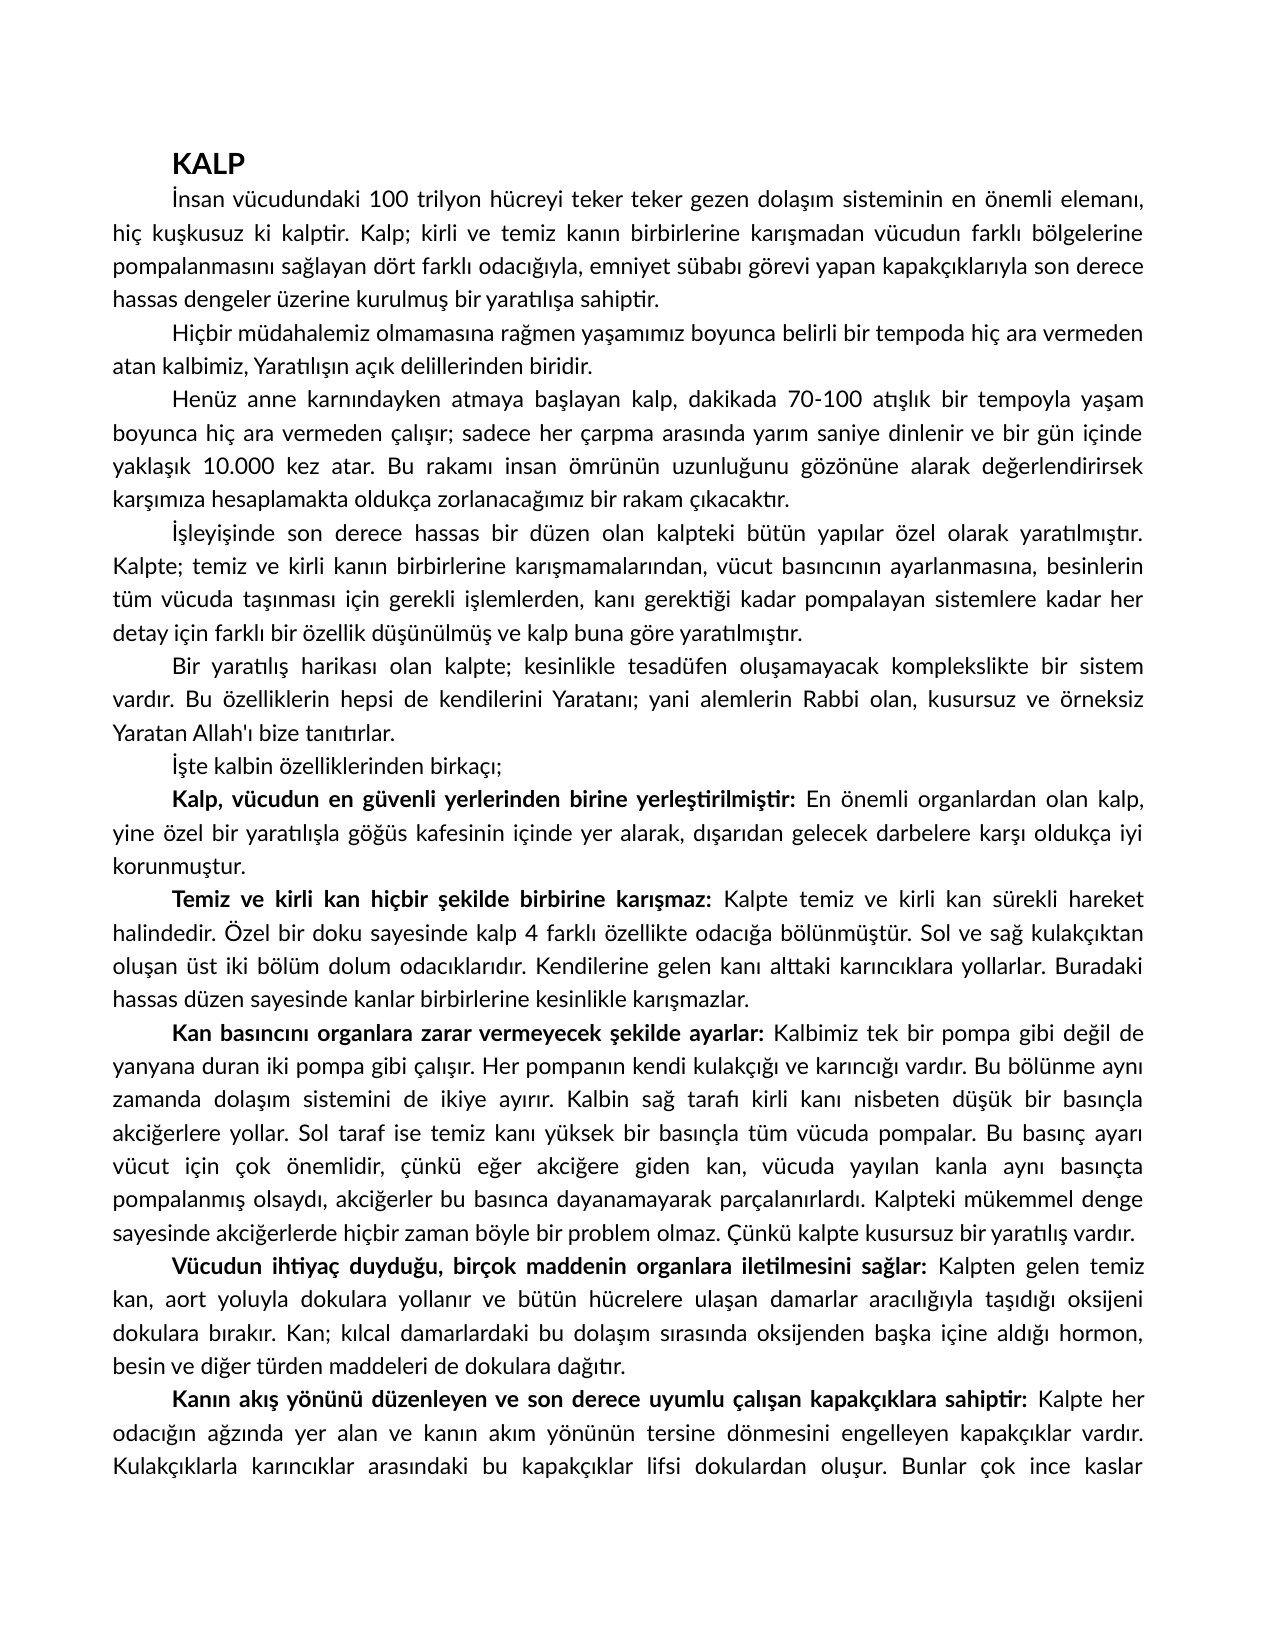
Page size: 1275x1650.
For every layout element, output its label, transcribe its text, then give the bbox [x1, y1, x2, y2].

text İşte kalbin özelliklerinden birkaçı; [112, 748, 1145, 781]
text İşleyişinde son derece hassas bir düzen olan kalpteki bütün yapılar özel olarak yaratılmıştır. Kalpte; temiz ve kirli kanın birbirlerine karışmamalarından, vücut basıncının ayarlanmasına, besinlerin tüm vücuda taşınması için gerekli işlemlerden, kanı gerektiği kadar pompalayan sistemlere kadar her detay için farklı bir özellik düşünülmüş ve kalp buna göre yaratılmıştır. [112, 514, 1145, 648]
text Hiçbir müdahalemiz olmamasına rağmen yaşamımız boyunca belirli bir tempoda hiç ara vermeden atan kalbimiz, Yaratılışın açık delillerinden biridir. [112, 314, 1145, 381]
text KALP [112, 148, 1145, 181]
text Vücudun ihtiyaç duyduğu, birçok maddenin organlara iletilmesini sağlar: Kalpten gelen temiz kan, aort yoluyla dokulara yollanır ve bütün hücrelere ulaşan damarlar aracılığıyla taşıdığı oksijeni dokulara bırakır. Kan; kılcal damarlardaki bu dolaşım sırasında oksijenden başka içine aldığı hormon, besin ve diğer türden maddeleri de dokulara dağıtır. [112, 1248, 1145, 1381]
text Kanın akış yönünü düzenleyen ve son derece uyumlu çalışan kapakçıklara sahiptir: Kalpte her odacığın ağzında yer alan ve kanın akım yönünün tersine dönmesini engelleyen kapakçıklar vardır. Kulakçıklarla karıncıklar arasındaki bu kapakçıklar lifsi dokulardan oluşur. Bunlar çok ince kaslar [112, 1381, 1145, 1481]
text İnsan vücudundaki 100 trilyon hücreyi teker teker gezen dolaşım sisteminin en önemli elemanı, hiç kuşkusuz ki kalptir. Kalp; kirli ve temiz kanın birbirlerine karışmadan vücudun farklı bölgelerine pompalanmasını sağlayan dört farklı odacığıyla, emniyet sübabı görevi yapan kapakçıklarıyla son derece hassas dengeler üzerine kurulmuş bir yaratılışa sahiptir. [112, 181, 1145, 314]
text Henüz anne karnındayken atmaya başlayan kalp, dakikada 70-100 atışlık bir tempoyla yaşam boyunca hiç ara vermeden çalışır; sadece her çarpma arasında yarım saniye dinlenir ve bir gün içinde yaklaşık 10.000 kez atar. Bu rakamı insan ömrünün uzunluğunu gözönüne alarak değerlendirirsek karşımıza hesaplamakta oldukça zorlanacağımız bir rakam çıkacaktır. [112, 381, 1145, 514]
text Kalp, vücudun en güvenli yerlerinden birine yerleştirilmiştir: En önemli organlardan olan kalp, yine özel bir yaratılışla göğüs kafesinin içinde yer alarak, dışarıdan gelecek darbelere karşı oldukça iyi korunmuştur. [112, 781, 1145, 881]
text Bir yaratılış harikası olan kalpte; kesinlikle tesadüfen oluşamayacak komplekslikte bir sistem vardır. Bu özelliklerin hepsi de kendilerini Yaratanı; yani alemlerin Rabbi olan, kusursuz ve örneksiz Yaratan Allah'ı bize tanıtırlar. [112, 648, 1145, 748]
text Temiz ve kirli kan hiçbir şekilde birbirine karışmaz: Kalpte temiz ve kirli kan sürekli hareket halindedir. Özel bir doku sayesinde kalp 4 farklı özellikte odacığa bölünmüştür. Sol ve sağ kulakçıktan oluşan üst iki bölüm dolum odacıklarıdır. Kendilerine gelen kanı alttaki karıncıklara yollarlar. Buradaki hassas düzen sayesinde kanlar birbirlerine kesinlikle karışmazlar. [112, 881, 1145, 1014]
text Kan basıncını organlara zarar vermeyecek şekilde ayarlar: Kalbimiz tek bir pompa gibi değil de yanyana duran iki pompa gibi çalışır. Her pompanın kendi kulakçığı ve karıncığı vardır. Bu bölünme aynı zamanda dolaşım sistemini de ikiye ayırır. Kalbin sağ tarafı kirli kanı nisbeten düşük bir basınçla akciğerlere yollar. Sol taraf ise temiz kanı yüksek bir basınçla tüm vücuda pompalar. Bu basınç ayarı vücut için çok önemlidir, çünkü eğer akciğere giden kan, vücuda yayılan kanla aynı basınçta pompalanmış olsaydı, akciğerler bu basınca dayanamayarak parçalanırlardı. Kalpteki mükemmel denge sayesinde akciğerlerde hiçbir zaman böyle bir problem olmaz. Çünkü kalpte kusursuz bir yaratılış vardır. [112, 1014, 1145, 1248]
